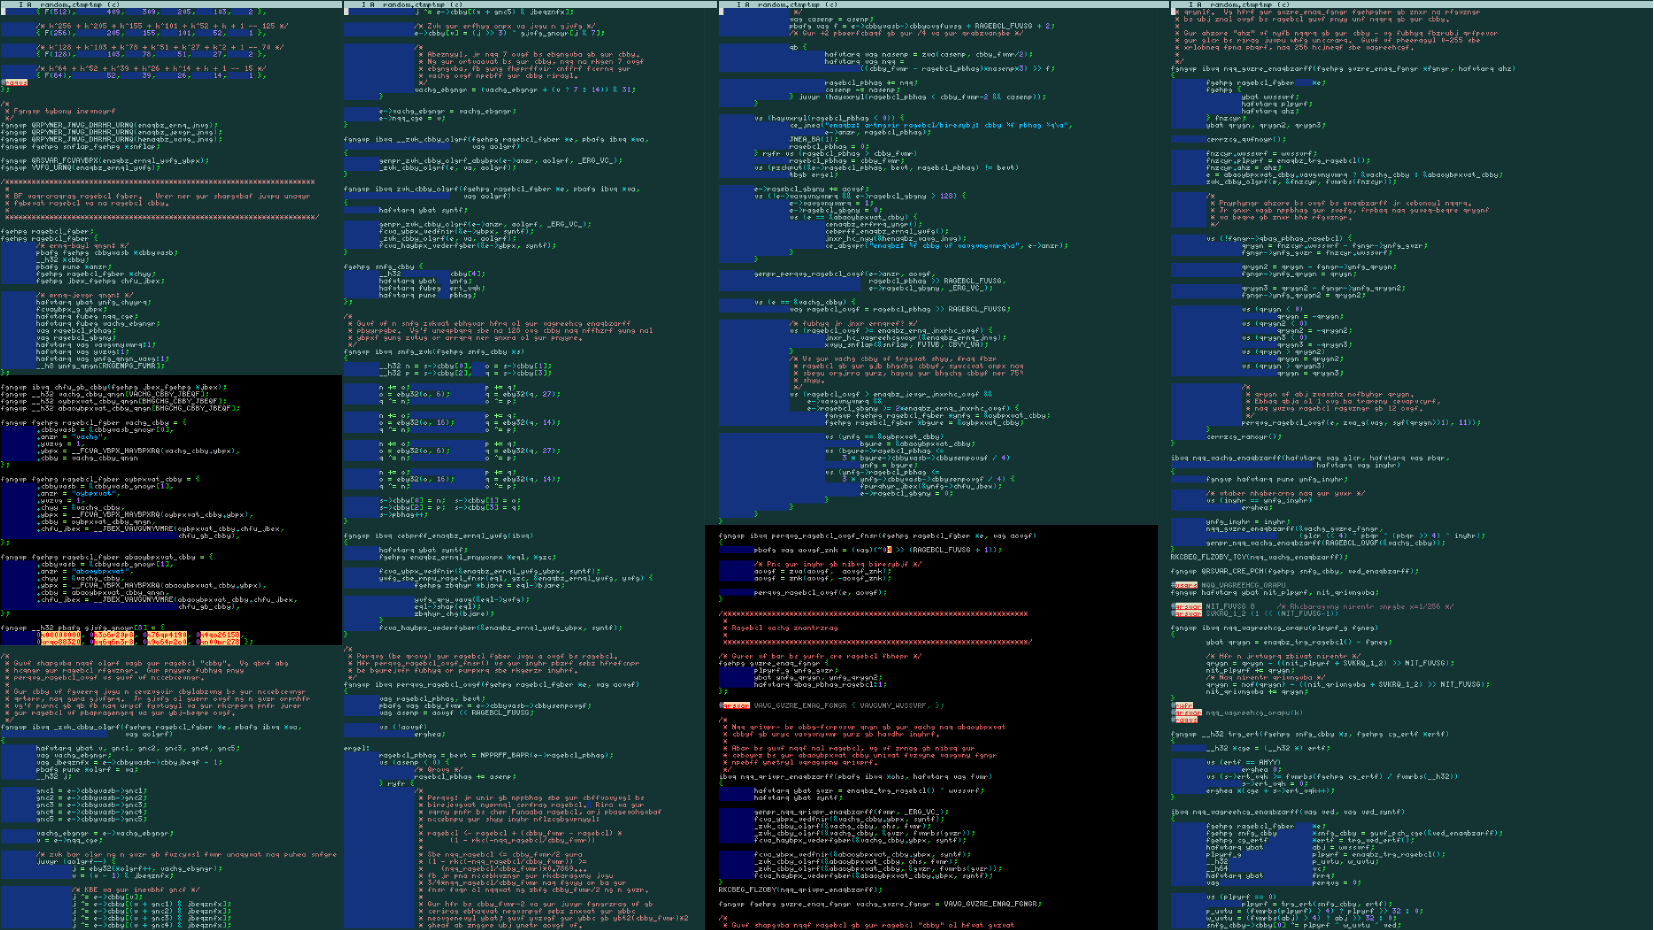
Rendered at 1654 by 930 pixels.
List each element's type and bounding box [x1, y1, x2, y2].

picture [705, 525, 1157, 930]
picture [0, 376, 342, 644]
text_box [0, 0, 1653, 930]
